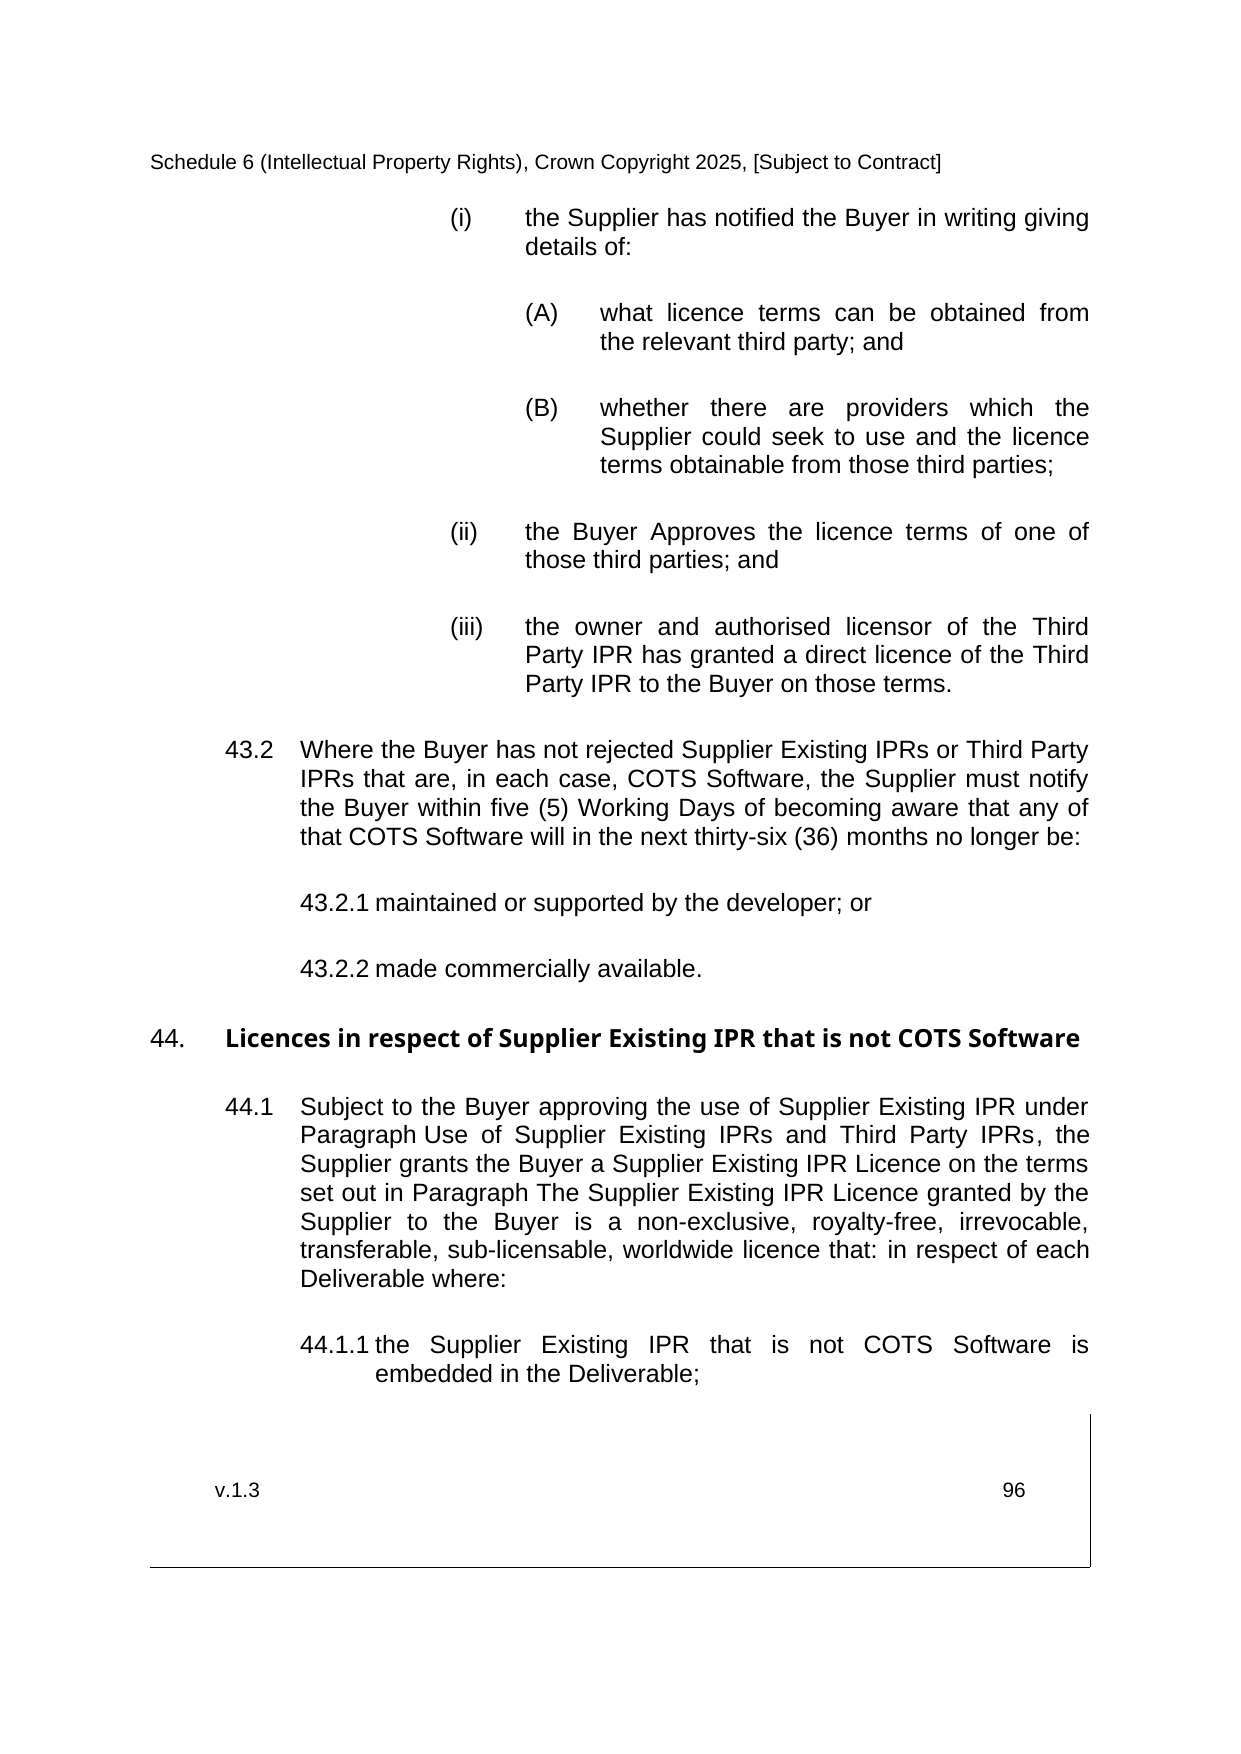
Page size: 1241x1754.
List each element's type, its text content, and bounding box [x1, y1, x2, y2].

list what licence terms can be obtained from the relevant third party; and [525, 298, 1090, 355]
list the Supplier Existing IPR that is not COTS Software is embedded in the Deliverable; [300, 1331, 1090, 1388]
list Subject to the Buyer approving the use of Supplier Existing IPR under Paragraph 23, the Supplier grants the Buyer a Supplier Existing IPR Licence on the terms set out in Paragraph 24.3 in respect of each Deliverable where: [225, 1092, 1090, 1293]
list the Buyer Approves the licence terms of one of those third parties; and [450, 516, 1090, 574]
subtitle Licences in respect of Supplier Existing IPR that is not COTS Software [150, 1020, 1090, 1054]
list Where the Buyer has not rejected Supplier Existing IPRs or Third Party IPRs that are, in each case, COTS Software, the Supplier must notify the Buyer within five (5) Working Days of becoming aware that any of that COTS Software will in the next thirty-six (36) months no longer be: [225, 735, 1090, 850]
list whether there are providers which the Supplier could seek to use and the licence terms obtainable from those third parties; [525, 393, 1090, 479]
list made commercially available. [300, 954, 1090, 983]
list the Supplier has notified the Buyer in writing giving details of: [450, 203, 1090, 260]
list the owner and authorised licensor of the Third Party IPR has granted a direct licence of the Third Party IPR to the Buyer on those terms. [450, 611, 1090, 698]
list maintained or supported by the developer; or [300, 888, 1090, 916]
